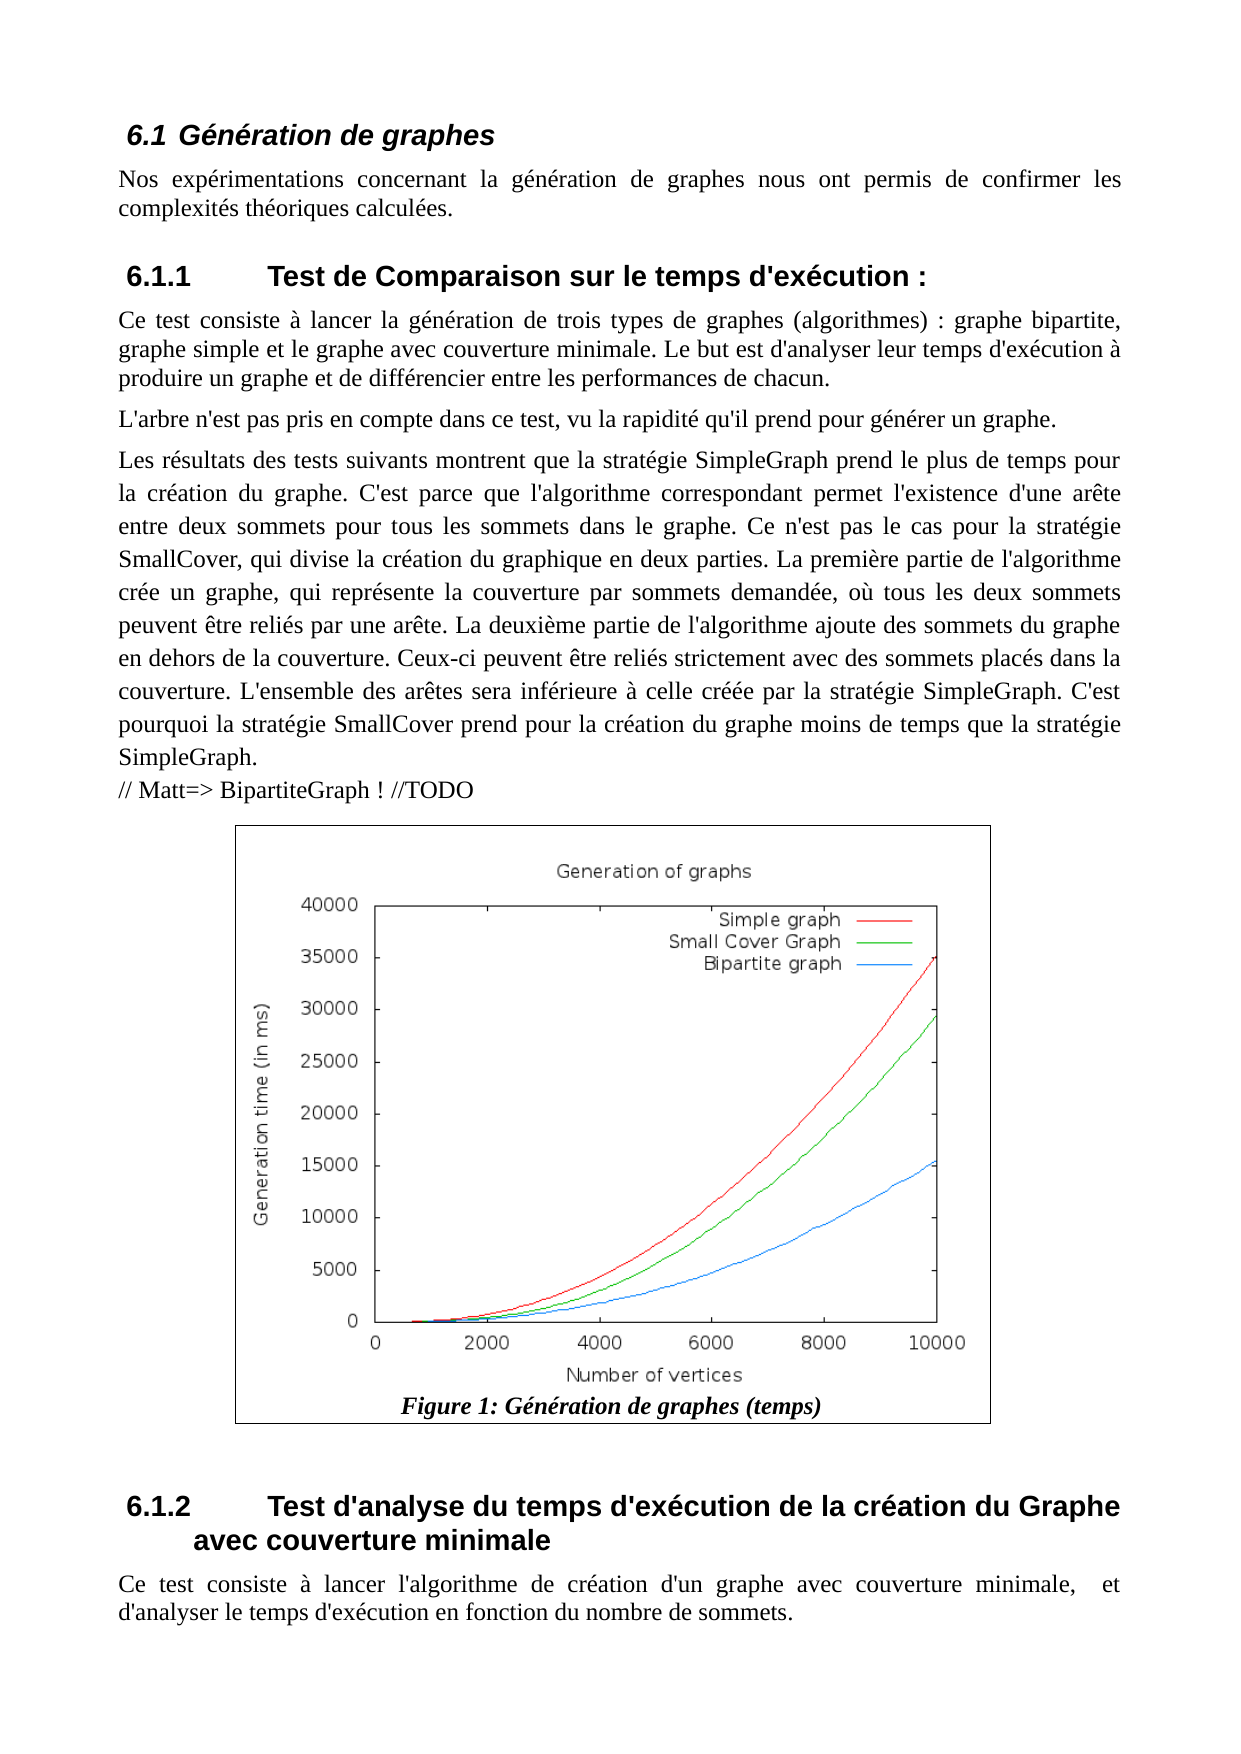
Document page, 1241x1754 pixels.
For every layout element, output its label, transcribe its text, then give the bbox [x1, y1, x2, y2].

text // Matt=> BipartiteGraph ! //TODO [118, 775, 1122, 804]
subtitle Génération de graphes [118, 118, 1122, 152]
subtitle Test d'analyse du temps d'exécution de la création du Graphe avec couverture minimale [118, 1489, 1122, 1556]
text Nos expérimentations concernant la génération de graphes nous ont permis de confirmer les complexités théoriques calculées. [118, 164, 1122, 222]
text L'arbre n'est pas pris en compte dans ce test, vu la rapidité qu'il prend pour générer un graphe. [118, 404, 1122, 433]
text Ce test consiste à lancer la génération de trois types de graphes (algorithmes) : graphe bipartite, graphe simple et le graphe avec couverture minimale. Le but est d'analyser leur temps d'exécution à produire un graphe et de différencier entre les performances de chacun. [118, 305, 1122, 391]
text Les résultats des tests suivants montrent que la stratégie SimpleGraph prend le plus de temps pour la création du graphe. C'est parce que l'algorithme correspondant permet l'existence d'une arête entre deux sommets pour tous les sommets dans le graphe. Ce n'est pas le cas pour la stratégie SmallCover, qui divise la création du graphique en deux parties. La première partie de l'algorithme crée un graphe, qui représente la couverture par sommets demandée, où tous les deux sommets peuvent être reliés par une arête. La deuxième partie de l'algorithme ajoute des sommets du graphe en dehors de la couverture. Ceux-ci peuvent être reliés strictement avec des sommets placés dans la couverture. L'ensemble des arêtes sera inférieure à celle créée par la stratégie SimpleGraph. C'est pourquoi la stratégie SmallCover prend pour la création du graphe moins de temps que la stratégie SimpleGraph. [118, 445, 1122, 771]
text Ce test consiste à lancer l'algorithme de création d'un graphe avec couverture minimale, et d'analyser le temps d'exécution en fonction du nombre de sommets. [118, 1569, 1122, 1626]
text Figure 1: Génération de graphes (temps) [237, 1392, 988, 1420]
subtitle Test de Comparaison sur le temps d'exécution : [118, 259, 1122, 293]
picture [247, 841, 975, 1392]
